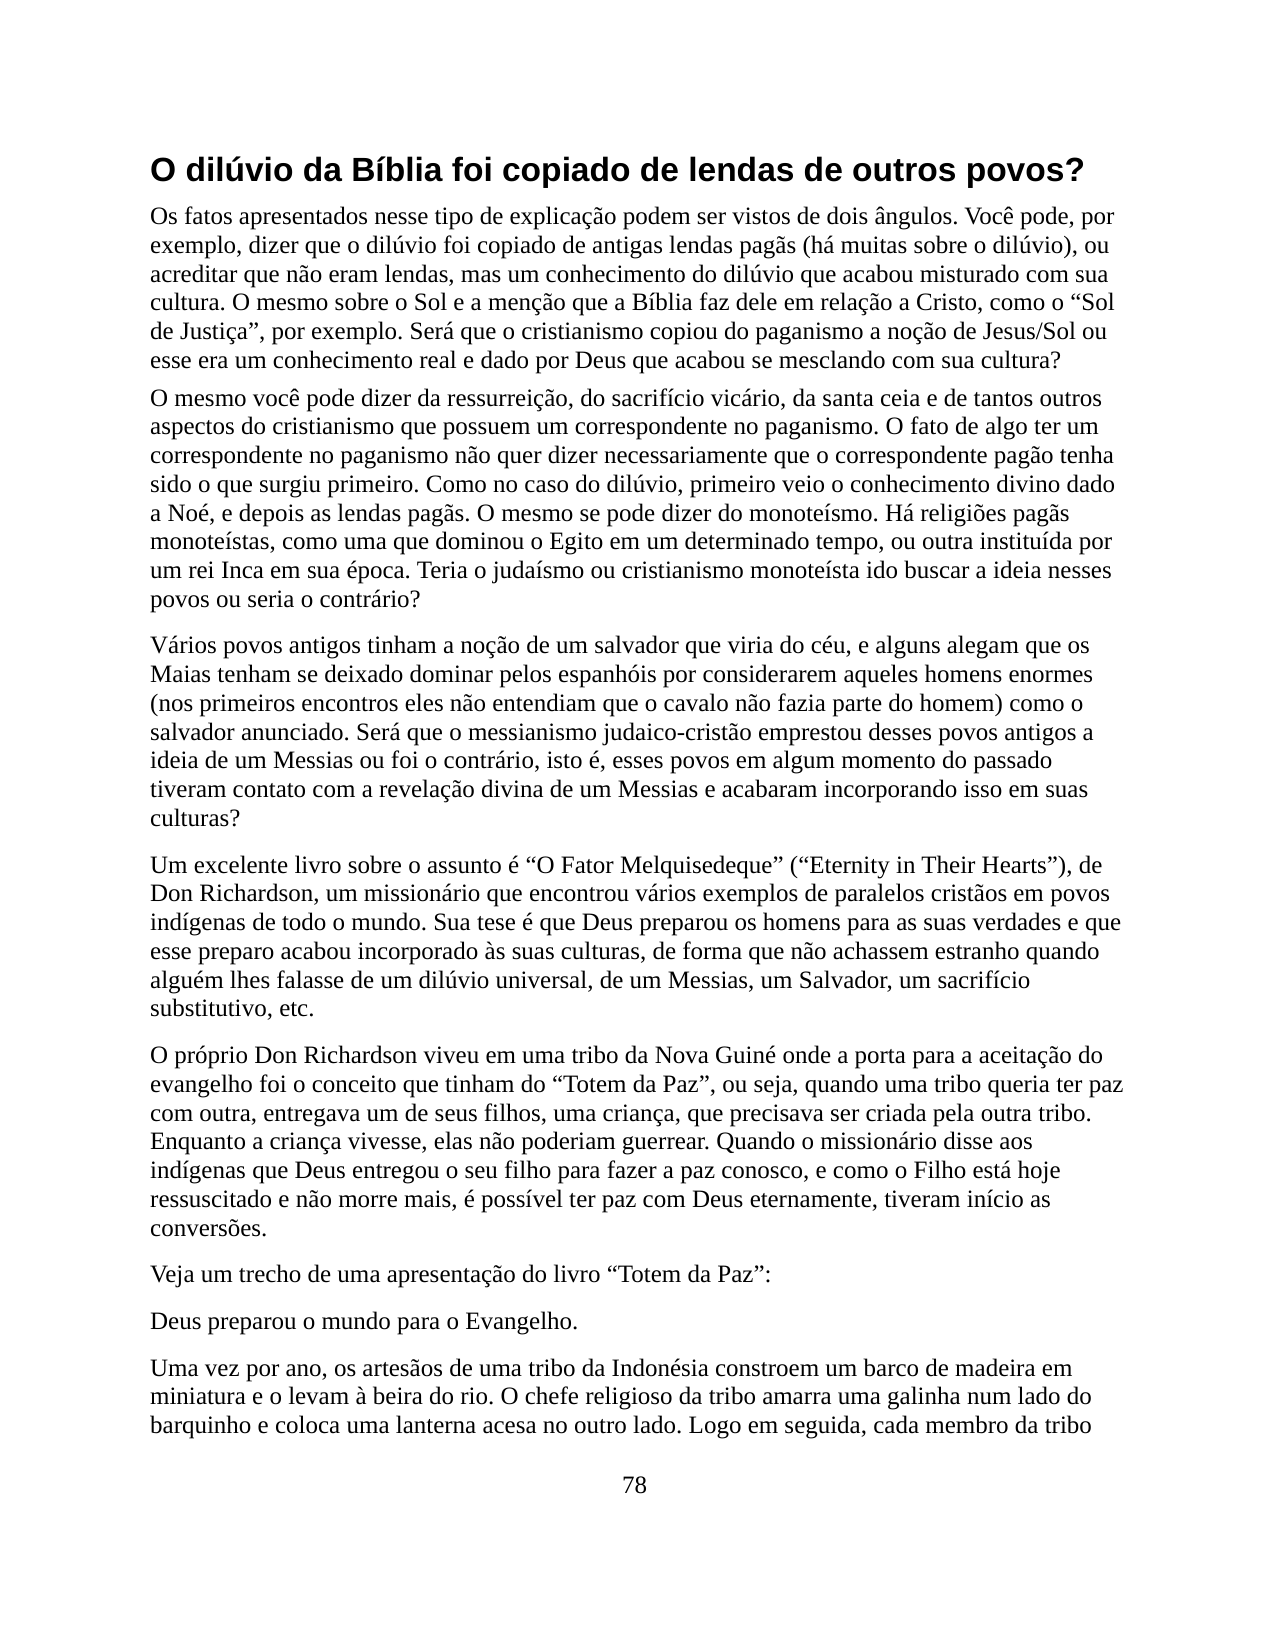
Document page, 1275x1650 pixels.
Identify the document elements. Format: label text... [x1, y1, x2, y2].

text O próprio Don Richardson viveu em uma tribo da Nova Guiné onde a porta para a aceitação do evangelho foi o conceito que tinham do “Totem da Paz”, ou seja, quando uma tribo queria ter paz com outra, entregava um de seus filhos, uma criança, que precisava ser criada pela outra tribo. Enquanto a criança vivesse, elas não poderiam guerrear. Quando o missionário disse aos indígenas que Deus entregou o seu filho para fazer a paz conosco, e como o Filho está hoje ressuscitado e não morre mais, é possível ter paz com Deus eternamente, tiveram início as conversões. [150, 1040, 1125, 1241]
text Um excelente livro sobre o assunto é “O Fator Melquisedeque” (“Eternity in Their Hearts”), de Don Richardson, um missionário que encontrou vários exemplos de paralelos cristãos em povos indígenas de todo o mundo. Sua tese é que Deus preparou os homens para as suas verdades e que esse preparo acabou incorporado às suas culturas, de forma que não achassem estranho quando alguém lhes falasse de um dilúvio universal, de um Messias, um Salvador, um sacrifício substitutivo, etc. [150, 850, 1125, 1022]
text O mesmo você pode dizer da ressurreição, do sacrifício vicário, da santa ceia e de tantos outros aspectos do cristianismo que possuem um correspondente no paganismo. O fato de algo ter um correspondente no paganismo não quer dizer necessariamente que o correspondente pagão tenha sido o que surgiu primeiro. Como no caso do dilúvio, primeiro veio o conhecimento divino dado a Noé, e depois as lendas pagãs. O mesmo se pode dizer do monoteísmo. Há religiões pagãs monoteístas, como uma que dominou o Egito em um determinado tempo, ou outra instituída por um rei Inca em sua época. Teria o judaísmo ou cristianismo monoteísta ido buscar a ideia nesses povos ou seria o contrário? [150, 383, 1125, 613]
text Veja um trecho de uma apresentação do livro “Totem da Paz”: [150, 1259, 1125, 1288]
text Os fatos apresentados nesse tipo de explicação podem ser vistos de dois ângulos. Você pode, por exemplo, dizer que o dilúvio foi copiado de antigas lendas pagãs (há muitas sobre o dilúvio), ou acreditar que não eram lendas, mas um conhecimento do dilúvio que acabou misturado com sua cultura. O mesmo sobre o Sol e a menção que a Bíblia faz dele em relação a Cristo, como o “Sol de Justiça”, por exemplo. Será que o cristianismo copiou do paganismo a noção de Jesus/Sol ou esse era um conhecimento real e dado por Deus que acabou se mesclando com sua cultura? [150, 201, 1125, 374]
subtitle O dilúvio da Bíblia foi copiado de lendas de outros povos? [150, 150, 1125, 189]
text Vários povos antigos tinham a noção de um salvador que viria do céu, e alguns alegam que os Maias tenham se deixado dominar pelos espanhóis por considerarem aqueles homens enormes (nos primeiros encontros eles não entendiam que o cavalo não fazia parte do homem) como o salvador anunciado. Será que o messianismo judaico-cristão emprestou desses povos antigos a ideia de um Messias ou foi o contrário, isto é, esses povos em algum momento do passado tiveram contato com a revelação divina de um Messias e acabaram incorporando isso em suas culturas? [150, 631, 1125, 832]
text Uma vez por ano, os artesãos de uma tribo da Indonésia constroem um barco de madeira em miniatura e o levam à beira do rio. O chefe religioso da tribo amarra uma galinha num lado do barquinho e coloca uma lanterna acesa no outro lado. Logo em seguida, cada membro da tribo [150, 1353, 1125, 1439]
text Deus preparou o mundo para o Evangelho. [150, 1306, 1125, 1335]
